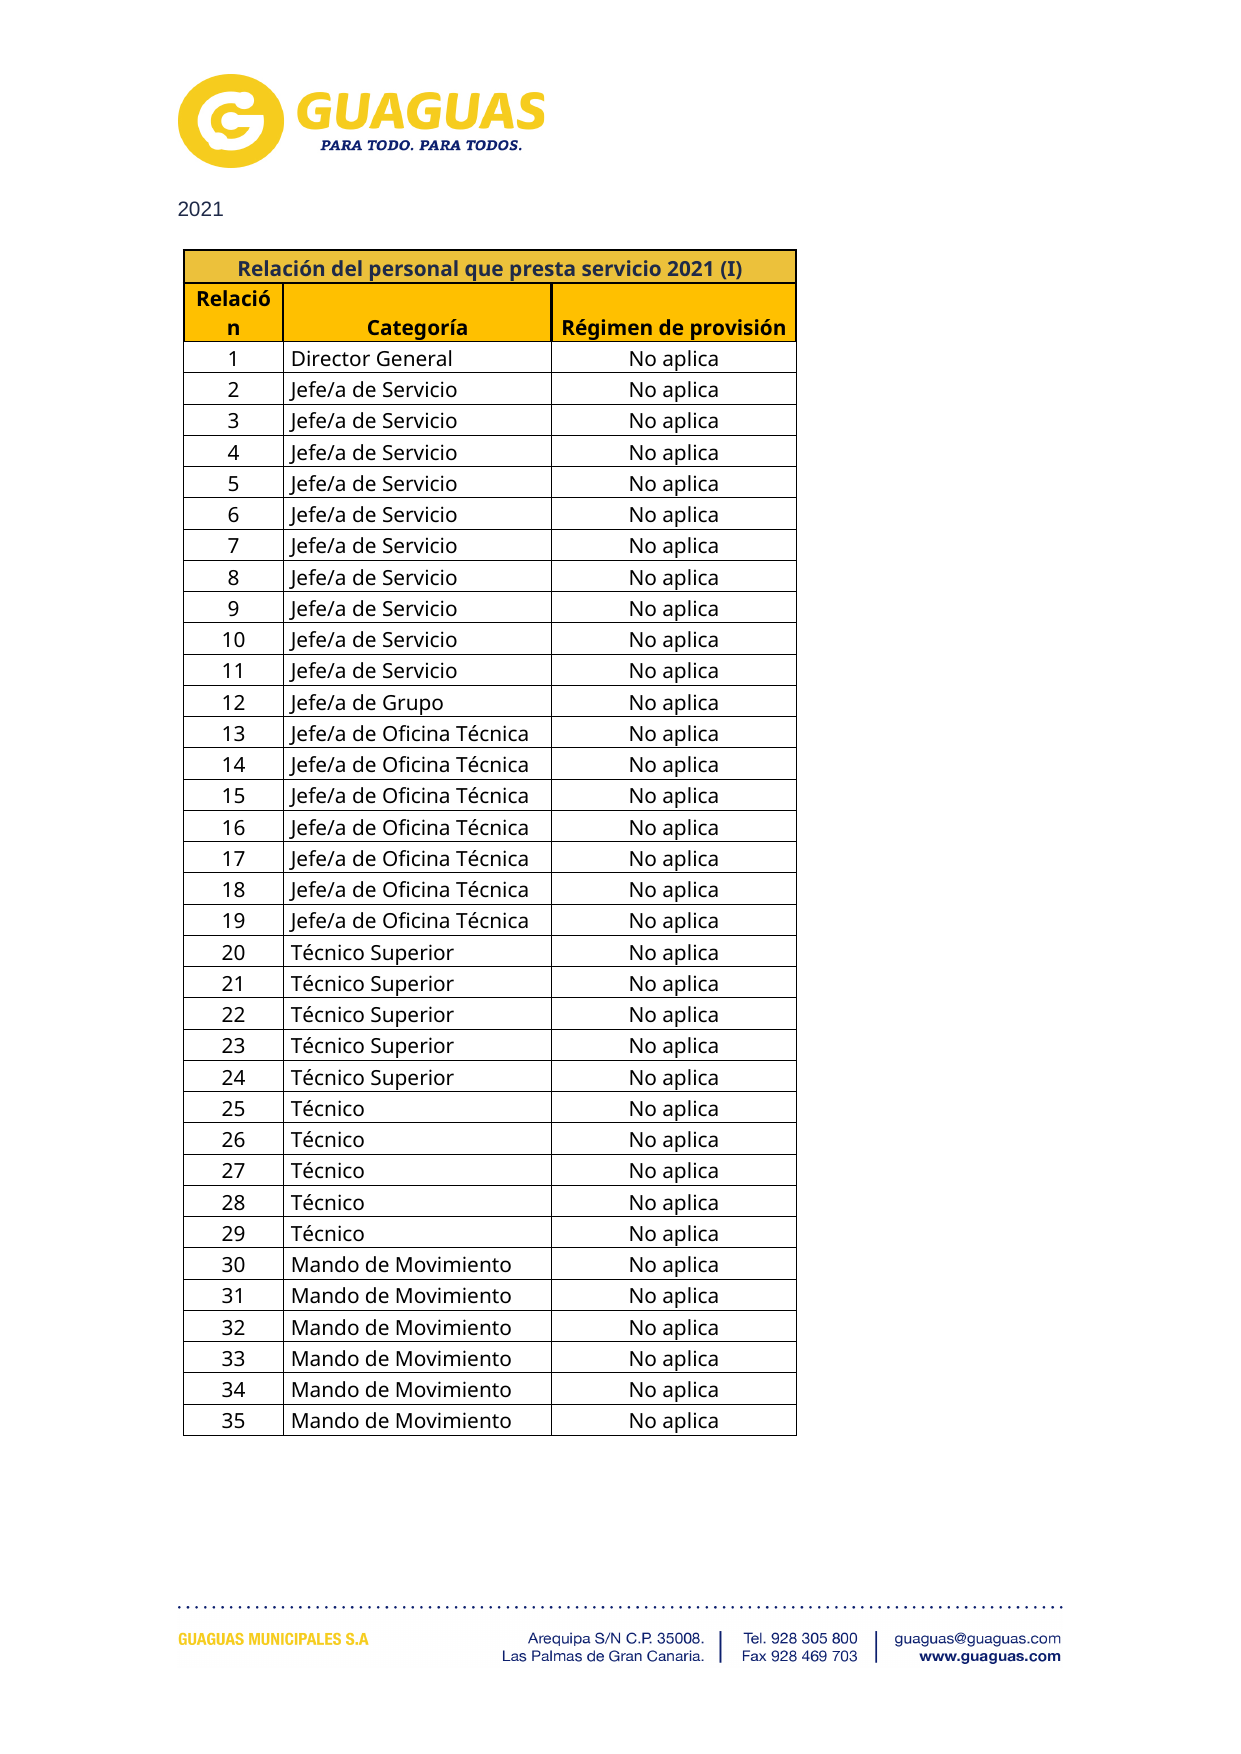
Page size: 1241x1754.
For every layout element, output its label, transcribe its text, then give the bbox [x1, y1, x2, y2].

table_cell 24 [184, 1061, 283, 1091]
table_cell Régimen de provisión [553, 284, 795, 341]
table_cell No aplica [552, 967, 796, 997]
table_cell Categoría [284, 284, 550, 341]
table_cell 25 [184, 1092, 283, 1122]
table_cell Jefe/a de Oficina Técnica [284, 780, 551, 810]
table_cell 32 [184, 1311, 283, 1341]
table_cell 9 [184, 592, 283, 622]
table_cell 14 [184, 748, 283, 778]
table_cell 4 [184, 436, 283, 466]
table_cell 3 [184, 405, 283, 435]
table_cell No aplica [552, 686, 796, 716]
table_cell 27 [184, 1155, 283, 1185]
table_cell No aplica [552, 1030, 796, 1060]
table_cell 18 [184, 873, 283, 903]
table_cell No aplica [552, 1123, 796, 1153]
table_cell Mando de Movimiento [284, 1342, 551, 1372]
table_cell No aplica [552, 873, 796, 903]
table_cell No aplica [552, 530, 796, 560]
table_cell Mando de Movimiento [284, 1373, 551, 1403]
table_cell No aplica [552, 342, 796, 372]
table_cell Jefe/a de Oficina Técnica [284, 748, 551, 778]
table_cell Técnico [284, 1092, 551, 1122]
table_cell Relación [185, 284, 282, 341]
table_cell 35 [184, 1405, 283, 1435]
table_cell Técnico Superior [284, 1061, 551, 1091]
table_cell Técnico Superior [284, 936, 551, 966]
table_cell No aplica [552, 811, 796, 841]
table_cell 21 [184, 967, 283, 997]
table_cell Técnico Superior [284, 998, 551, 1028]
table_cell Jefe/a de Servicio [284, 655, 551, 685]
table_cell 5 [184, 467, 283, 497]
table_cell No aplica [552, 1280, 796, 1310]
table_cell No aplica [552, 1061, 796, 1091]
table_cell Jefe/a de Oficina Técnica [284, 905, 551, 935]
table_cell Jefe/a de Oficina Técnica [284, 811, 551, 841]
table_cell Técnico Superior [284, 1030, 551, 1060]
table_cell Jefe/a de Servicio [284, 498, 551, 528]
table_cell 29 [184, 1217, 283, 1247]
table_cell 7 [184, 530, 283, 560]
table_cell No aplica [552, 1405, 796, 1435]
table_cell No aplica [552, 1217, 796, 1247]
table_cell 17 [184, 842, 283, 872]
table_cell 33 [184, 1342, 283, 1372]
table_cell Técnico [284, 1186, 551, 1216]
table_cell No aplica [552, 1248, 796, 1278]
table_cell No aplica [552, 717, 796, 747]
table_cell No aplica [552, 436, 796, 466]
table_cell No aplica [552, 498, 796, 528]
table_cell 20 [184, 936, 283, 966]
table_cell Jefe/a de Servicio [284, 405, 551, 435]
table_cell No aplica [552, 1373, 796, 1403]
table_cell 2 [184, 373, 283, 403]
text 2021 [177, 197, 1063, 221]
table_cell Jefe/a de Oficina Técnica [284, 842, 551, 872]
table_cell 28 [184, 1186, 283, 1216]
table_cell No aplica [552, 1311, 796, 1341]
table_cell No aplica [552, 936, 796, 966]
table_cell 31 [184, 1280, 283, 1310]
table_cell Técnico [284, 1155, 551, 1185]
table_cell 15 [184, 780, 283, 810]
table_cell Jefe/a de Servicio [284, 592, 551, 622]
table_cell 34 [184, 1373, 283, 1403]
table_cell Mando de Movimiento [284, 1405, 551, 1435]
table_cell No aplica [552, 842, 796, 872]
table_cell Jefe/a de Servicio [284, 467, 551, 497]
table_cell 30 [184, 1248, 283, 1278]
table_cell 26 [184, 1123, 283, 1153]
table_cell No aplica [552, 1092, 796, 1122]
table_cell No aplica [552, 655, 796, 685]
table_header Relación del personal que presta servicio 2021 (I) [185, 251, 795, 282]
table_cell No aplica [552, 748, 796, 778]
table_cell Jefe/a de Servicio [284, 373, 551, 403]
table_cell 22 [184, 998, 283, 1028]
table_cell No aplica [552, 1155, 796, 1185]
table_cell Jefe/a de Servicio [284, 530, 551, 560]
table_cell 23 [184, 1030, 283, 1060]
table_cell Jefe/a de Servicio [284, 436, 551, 466]
table_cell No aplica [552, 1342, 796, 1372]
table_cell No aplica [552, 592, 796, 622]
table_cell 16 [184, 811, 283, 841]
table_cell 8 [184, 561, 283, 591]
table_cell Jefe/a de Oficina Técnica [284, 873, 551, 903]
table_cell Técnico Superior [284, 967, 551, 997]
table_cell 11 [184, 655, 283, 685]
table_cell No aplica [552, 780, 796, 810]
table_cell No aplica [552, 1186, 796, 1216]
table_cell Jefe/a de Oficina Técnica [284, 717, 551, 747]
table_cell 6 [184, 498, 283, 528]
table_cell No aplica [552, 405, 796, 435]
table_cell No aplica [552, 905, 796, 935]
table_cell Técnico [284, 1217, 551, 1247]
table_cell No aplica [552, 467, 796, 497]
table_cell No aplica [552, 623, 796, 653]
table_cell 12 [184, 686, 283, 716]
table_cell Mando de Movimiento [284, 1248, 551, 1278]
table_cell Técnico [284, 1123, 551, 1153]
table_cell Jefe/a de Grupo [284, 686, 551, 716]
table_cell No aplica [552, 561, 796, 591]
table_cell 13 [184, 717, 283, 747]
table_cell Director General [284, 342, 551, 372]
table_cell No aplica [552, 998, 796, 1028]
table_cell 10 [184, 623, 283, 653]
table_cell Mando de Movimiento [284, 1280, 551, 1310]
table_cell 1 [184, 342, 283, 372]
table_cell No aplica [552, 373, 796, 403]
table_cell Jefe/a de Servicio [284, 623, 551, 653]
table_cell Mando de Movimiento [284, 1311, 551, 1341]
table_cell Jefe/a de Servicio [284, 561, 551, 591]
table_cell 19 [184, 905, 283, 935]
